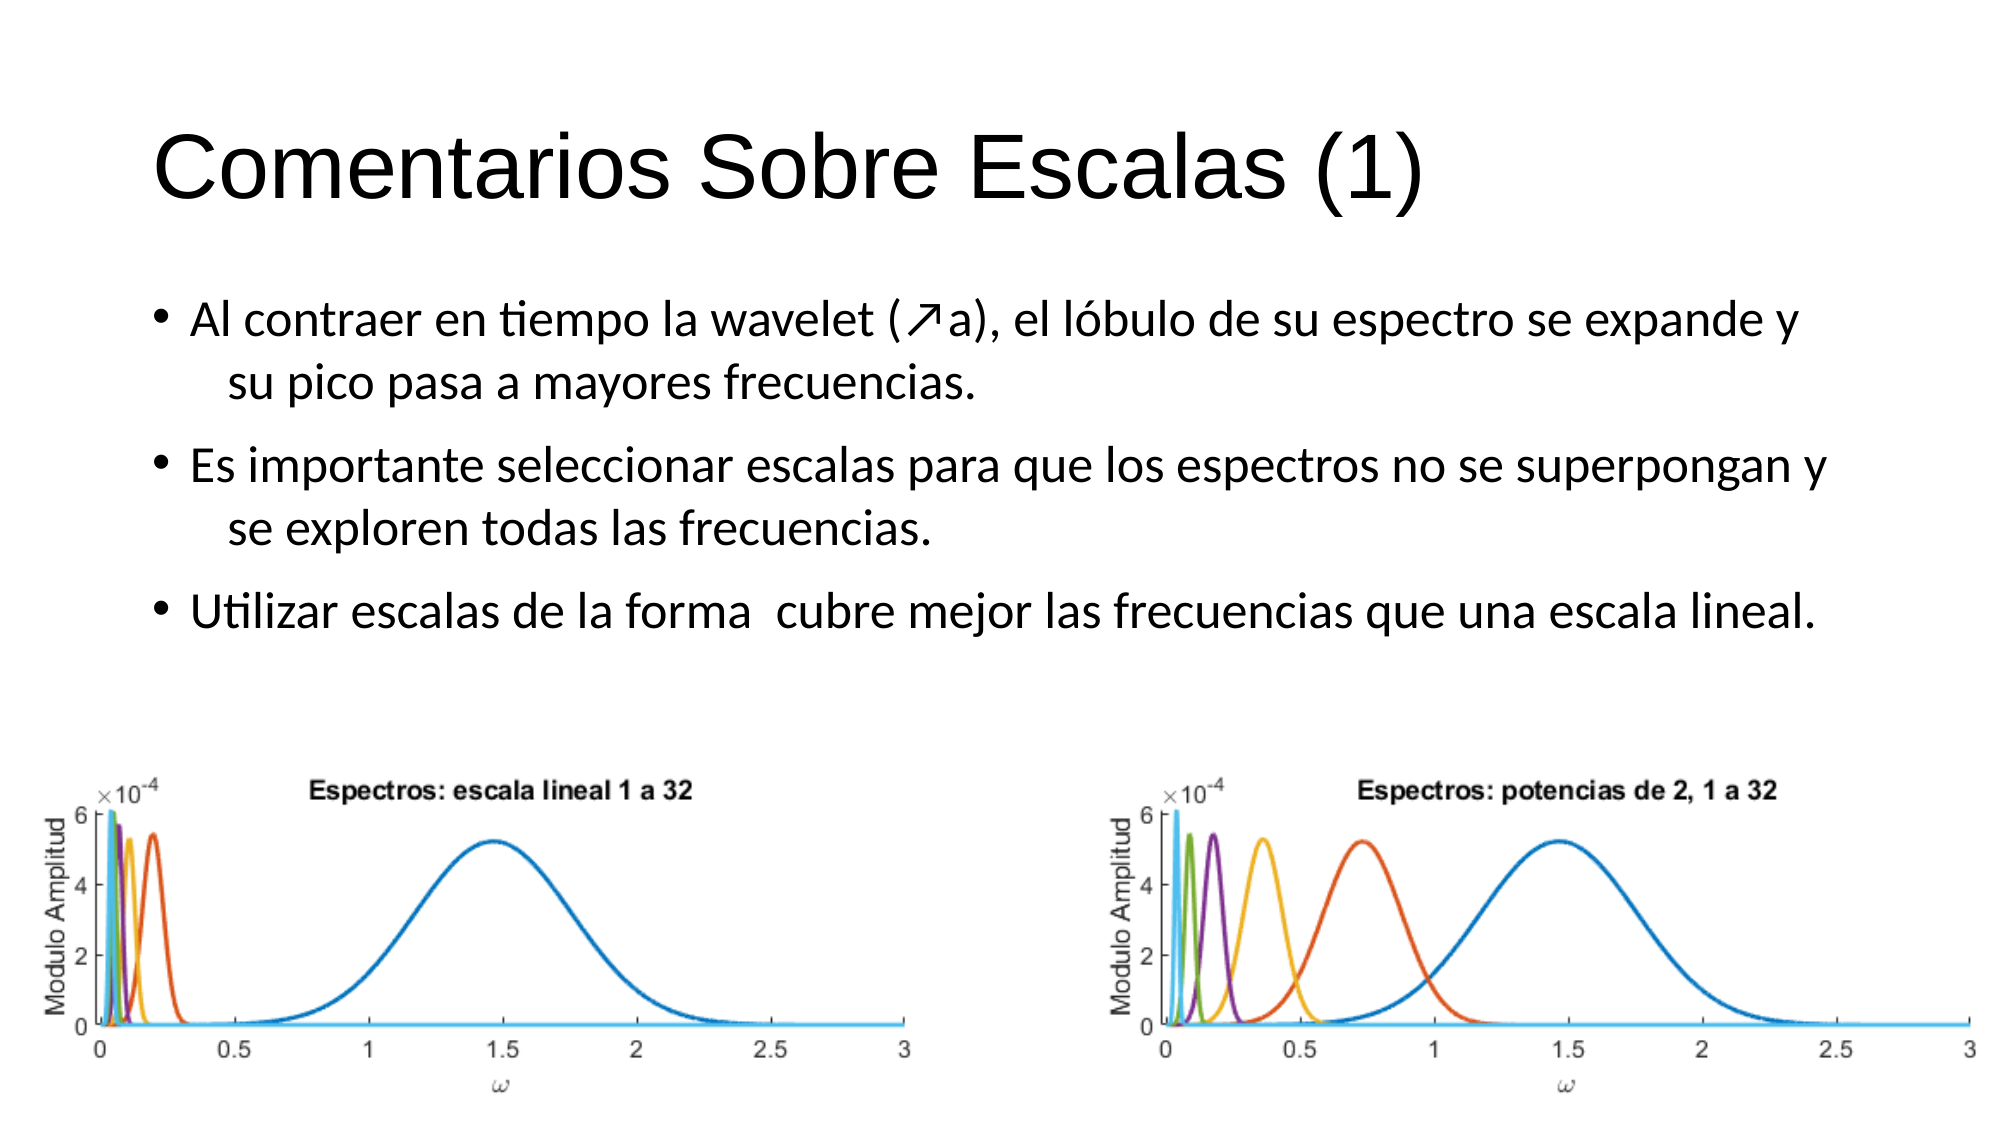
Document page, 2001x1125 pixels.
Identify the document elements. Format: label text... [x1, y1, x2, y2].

list Al contraer en tiempo la wavelet (↗a), el lóbulo de su espectro se expande y su pico pasa a mayores frecuencias. Es importante seleccionar escalas para que los espectros no se superpongan y se exploren todas las frecuencias. Utilizar escalas de la forma cubre mejor las frecuencias que una escala lineal. [137, 277, 1863, 750]
title Comentarios Sobre Escalas (1) [137, 59, 1863, 277]
picture [11, 750, 2000, 1105]
